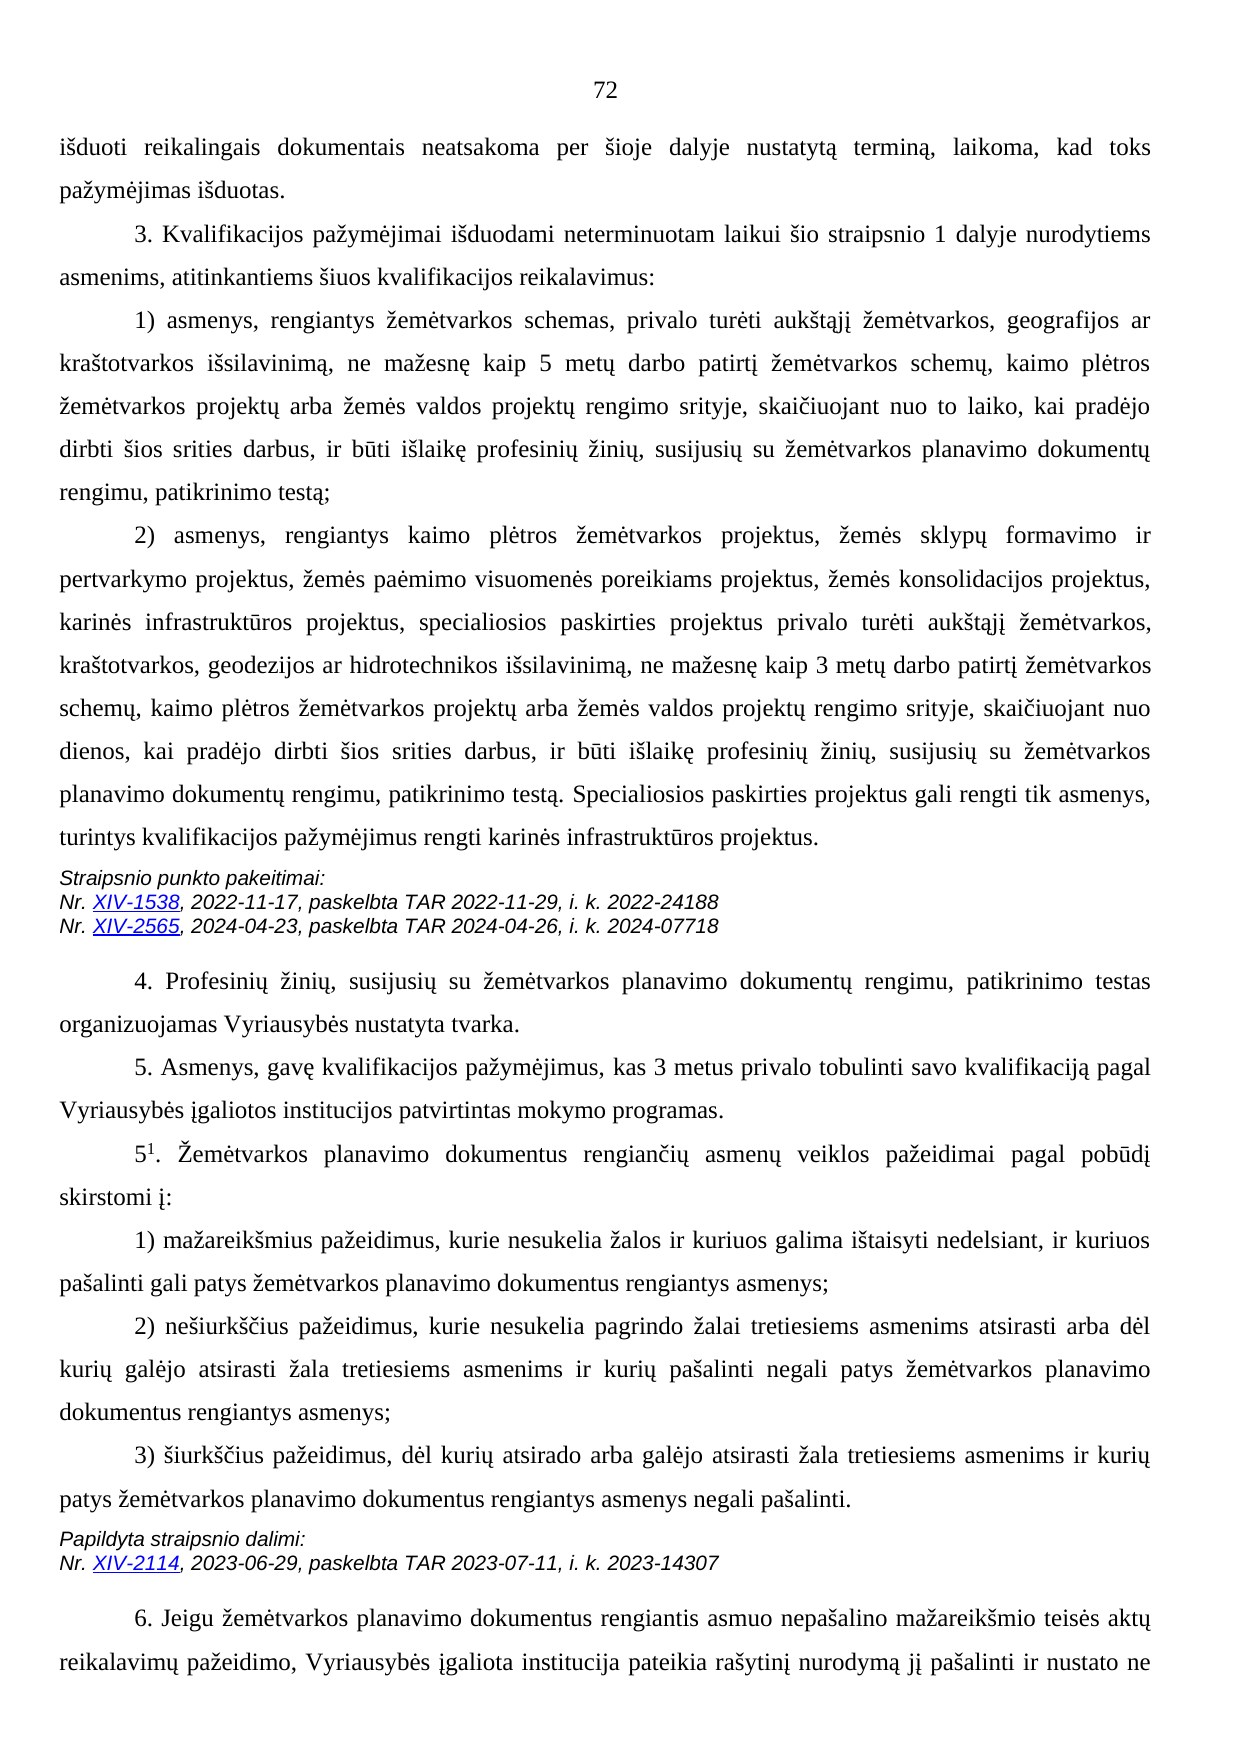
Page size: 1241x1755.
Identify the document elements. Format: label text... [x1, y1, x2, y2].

text Nr. XIV-2565, 2024-04-23, paskelbta TAR 2024-04-26, i. k. 2024-07718 [59, 913, 1152, 937]
text 2) nešiurkščius pažeidimus, kurie nesukelia pagrindo žalai tretiesiems asmenims atsirasti arba dėl kurių galėjo atsirasti žala tretiesiems asmenims ir kurių pašalinti negali patys žemėtvarkos planavimo dokumentus rengiantys asmenys; [59, 1311, 1152, 1426]
text 3. Kvalifikacijos pažymėjimai išduodami neterminuotam laikui šio straipsnio 1 dalyje nurodytiems asmenims, atitinkantiems šiuos kvalifikacijos reikalavimus: [59, 219, 1152, 291]
text išduoti reikalingais dokumentais neatsakoma per šioje dalyje nustatytą terminą, laikoma, kad toks pažymėjimas išduotas. [59, 132, 1152, 204]
text 3) šiurkščius pažeidimus, dėl kurių atsirado arba galėjo atsirasti žala tretiesiems asmenims ir kurių patys žemėtvarkos planavimo dokumentus rengiantys asmenys negali pašalinti. [59, 1441, 1152, 1512]
text 1) mažareikšmius pažeidimus, kurie nesukelia žalos ir kuriuos galima ištaisyti nedelsiant, ir kuriuos pašalinti gali patys žemėtvarkos planavimo dokumentus rengiantys asmenys; [59, 1225, 1152, 1297]
text 51. Žemėtvarkos planavimo dokumentus rengiančių asmenų veiklos pažeidimai pagal pobūdį skirstomi į: [59, 1139, 1152, 1211]
text Nr. XIV-2114, 2023-06-29, paskelbta TAR 2023-07-11, i. k. 2023-14307 [59, 1551, 1152, 1575]
text 2) asmenys, rengiantys kaimo plėtros žemėtvarkos projektus, žemės sklypų formavimo ir pertvarkymo projektus, žemės paėmimo visuomenės poreikiams projektus, žemės konsolidacijos projektus, karinės infrastruktūros projektus, specialiosios paskirties projektus privalo turėti aukštąjį žemėtvarkos, kraštotvarkos, geodezijos ar hidrotechnikos išsilavinimą, ne mažesnę kaip 3 metų darbo patirtį žemėtvarkos schemų, kaimo plėtros žemėtvarkos projektų arba žemės valdos projektų rengimo srityje, skaičiuojant nuo dienos, kai pradėjo dirbti šios srities darbus, ir būti išlaikę profesinių žinių, susijusių su žemėtvarkos planavimo dokumentų rengimu, patikrinimo testą. Specialiosios paskirties projektus gali rengti tik asmenys, turintys kvalifikacijos pažymėjimus rengti karinės infrastruktūros projektus. [59, 521, 1152, 851]
text Straipsnio punkto pakeitimai: [59, 866, 1152, 889]
text 4. Profesinių žinių, susijusių su žemėtvarkos planavimo dokumentų rengimu, patikrinimo testas organizuojamas Vyriausybės nustatyta tvarka. [59, 966, 1152, 1038]
text Nr. XIV-1538, 2022-11-17, paskelbta TAR 2022-11-29, i. k. 2022-24188 [59, 889, 1152, 913]
text 1) asmenys, rengiantys žemėtvarkos schemas, privalo turėti aukštąjį žemėtvarkos, geografijos ar kraštotvarkos išsilavinimą, ne mažesnę kaip 5 metų darbo patirtį žemėtvarkos schemų, kaimo plėtros žemėtvarkos projektų arba žemės valdos projektų rengimo srityje, skaičiuojant nuo to laiko, kai pradėjo dirbti šios srities darbus, ir būti išlaikę profesinių žinių, susijusių su žemėtvarkos planavimo dokumentų rengimu, patikrinimo testą; [59, 305, 1152, 506]
text Papildyta straipsnio dalimi: [59, 1527, 1152, 1551]
text 5. Asmenys, gavę kvalifikacijos pažymėjimus, kas 3 metus privalo tobulinti savo kvalifikaciją pagal Vyriausybės įgaliotos institucijos patvirtintas mokymo programas. [59, 1052, 1152, 1124]
text 6. Jeigu žemėtvarkos planavimo dokumentus rengiantis asmuo nepašalino mažareikšmio teisės aktų reikalavimų pažeidimo, Vyriausybės įgaliota institucija pateikia rašytinį nurodymą jį pašalinti ir nustato ne [59, 1603, 1152, 1675]
